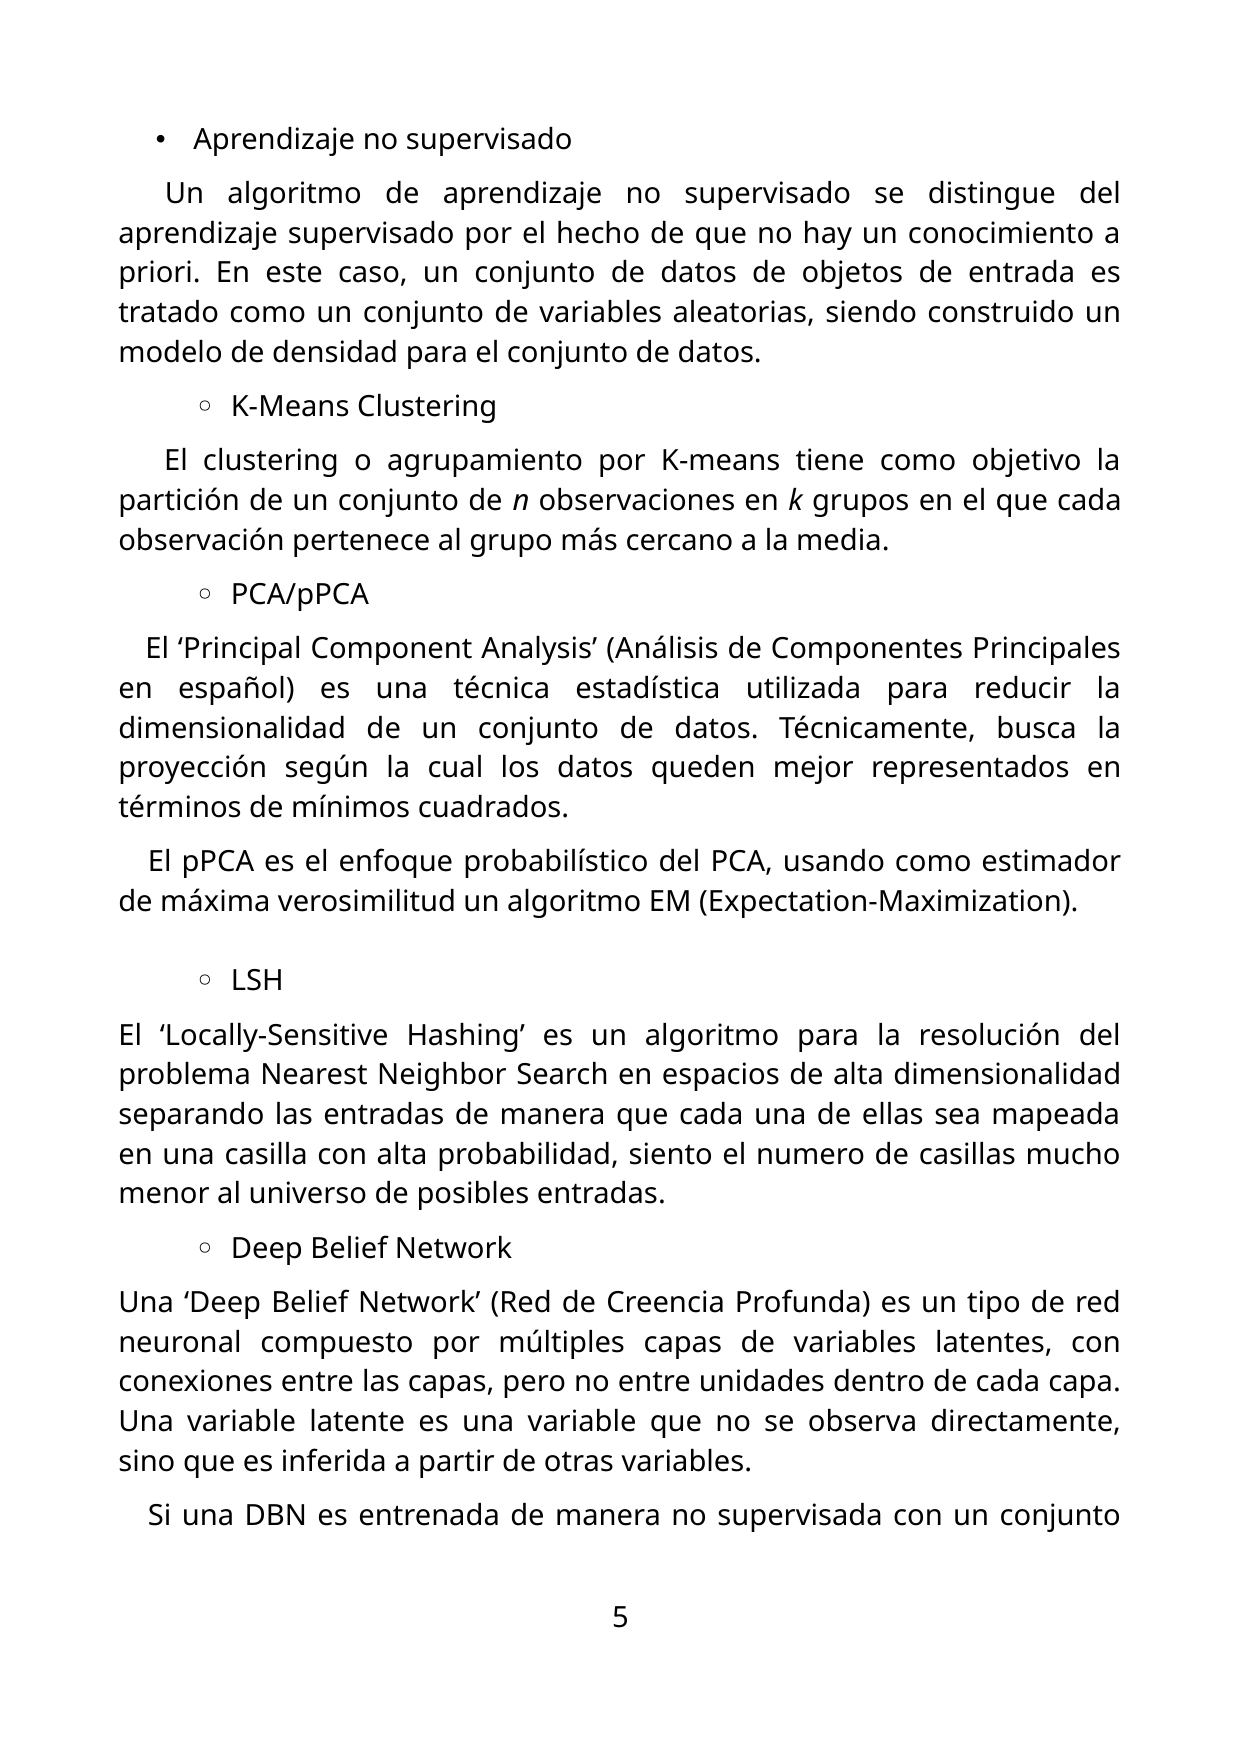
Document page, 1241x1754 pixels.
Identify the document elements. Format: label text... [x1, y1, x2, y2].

list Una ‘Deep Belief Network’ (Red de Creencia Profunda) es un tipo de red neuronal compuesto por múltiples capas de variables latentes, con conexiones entre las capas, pero no entre unidades dentro de cada capa. Una variable latente es una variable que no se observa directamente, sino que es inferida a partir de otras variables. [118, 1281, 1122, 1480]
list K-Means Clustering [193, 385, 1122, 425]
list Deep Belief Network [193, 1227, 1122, 1267]
list El ‘Principal Component Analysis’ (Análisis de Componentes Principales en español) es una técnica estadística utilizada para reducir la dimensionalidad de un conjunto de datos. Técnicamente, busca la proyección según la cual los datos queden mejor representados en términos de mínimos cuadrados. [118, 628, 1122, 826]
list El clustering o agrupamiento por K-means tiene como objetivo la partición de un conjunto de n observaciones en k grupos en el que cada observación pertenece al grupo más cercano a la media. [118, 440, 1122, 559]
text El pPCA es el enfoque probabilístico del PCA, usando como estimador de máxima verosimilitud un algoritmo EM (Expectation-Maximization). [118, 841, 1122, 920]
list PCA/pPCA [193, 573, 1122, 613]
text El ‘Locally-Sensitive Hashing’ es un algoritmo para la resolución del problema Nearest Neighbor Search en espacios de alta dimensionalidad separando las entradas de manera que cada una de ellas sea mapeada en una casilla con alta probabilidad, siento el numero de casillas mucho menor al universo de posibles entradas. [118, 1014, 1122, 1212]
list LSH [193, 960, 1122, 999]
text Si una DBN es entrenada de manera no supervisada con un conjunto [118, 1494, 1122, 1534]
list Aprendizaje no supervisado [156, 118, 1122, 158]
list Un algoritmo de aprendizaje no supervisado se distingue del aprendizaje supervisado por el hecho de que no hay un conocimiento a priori. En este caso, un conjunto de datos de objetos de entrada es tratado como un conjunto de variables aleatorias, siendo construido un modelo de densidad para el conjunto de datos. [118, 172, 1122, 371]
